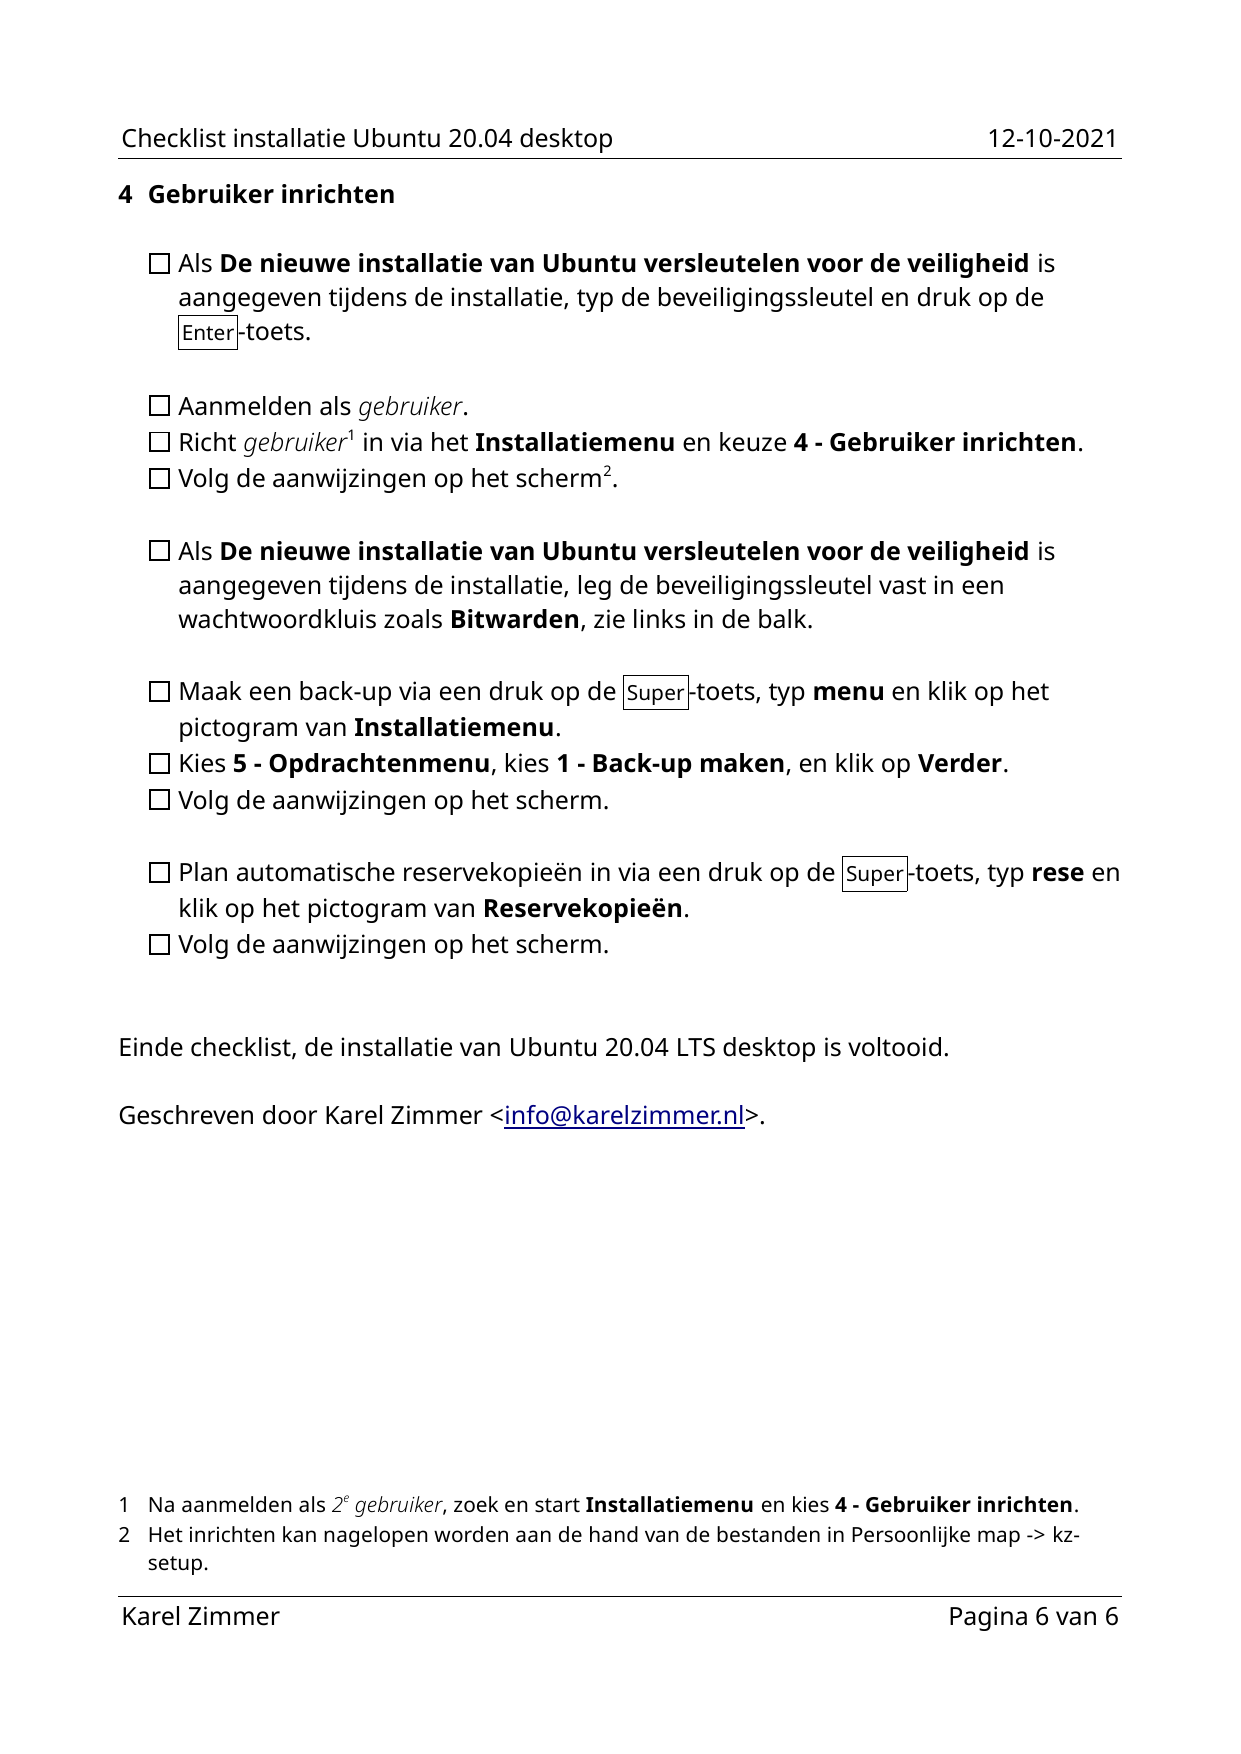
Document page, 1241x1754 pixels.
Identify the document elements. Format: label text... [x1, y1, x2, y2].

table_header Als De nieuwe installatie van Ubuntu versleutelen voor de veiligheid is aangegeven tijdens de installatie, typ de beveiligingssleutel en druk op de Enter-toets. [177, 245, 1122, 351]
table_cell [141, 926, 177, 962]
table_cell Plan automatische reservekopieën in via een druk op de Super-toets, typ rese en klik op het pictogram van Reservekopieën. [177, 854, 1122, 926]
table_cell Maak een back-up via een druk op de Super-toets, typ menu en klik op het pictogram van Installatiemenu. [177, 673, 1122, 745]
table_header [141, 245, 177, 351]
table_cell [141, 388, 177, 424]
table_cell [177, 818, 1122, 854]
table_cell [141, 351, 177, 387]
table_cell [141, 533, 177, 637]
table_cell [141, 424, 177, 460]
table_cell [141, 637, 177, 673]
table_cell Als De nieuwe installatie van Ubuntu versleutelen voor de veiligheid is aangegeven tijdens de installatie, leg de beveiligingssleutel vast in een wachtwoordkluis zoals Bitwarden, zie links in de balk. [177, 533, 1122, 637]
table_cell [141, 496, 177, 532]
table_cell [177, 351, 1122, 387]
table_cell [141, 781, 177, 818]
list Gebruiker inrichten [118, 177, 1122, 211]
table_cell [141, 818, 177, 854]
table_cell [177, 637, 1122, 673]
table_cell Richt gebruiker in via het Installatiemenu en keuze 4 - Gebruiker inrichten. [177, 424, 1122, 460]
table_cell Volg de aanwijzingen op het scherm. [177, 781, 1122, 818]
table_cell [141, 673, 177, 745]
table_cell [141, 854, 177, 926]
text Einde checklist, de installatie van Ubuntu 20.04 LTS desktop is voltooid. [118, 1030, 1122, 1064]
table_cell Volg de aanwijzingen op het scherm. [177, 460, 1122, 496]
table_cell Aanmelden als gebruiker. [177, 388, 1122, 424]
text Geschreven door Karel Zimmer <info@karelzimmer.nl>. [118, 1098, 1122, 1132]
table_cell Volg de aanwijzingen op het scherm. [177, 926, 1122, 962]
table_cell [141, 460, 177, 496]
table_cell [177, 496, 1122, 532]
table_cell Kies 5 - Opdrachtenmenu, kies 1 - Back-up maken, en klik op Verder. [177, 745, 1122, 781]
table_cell [141, 745, 177, 781]
